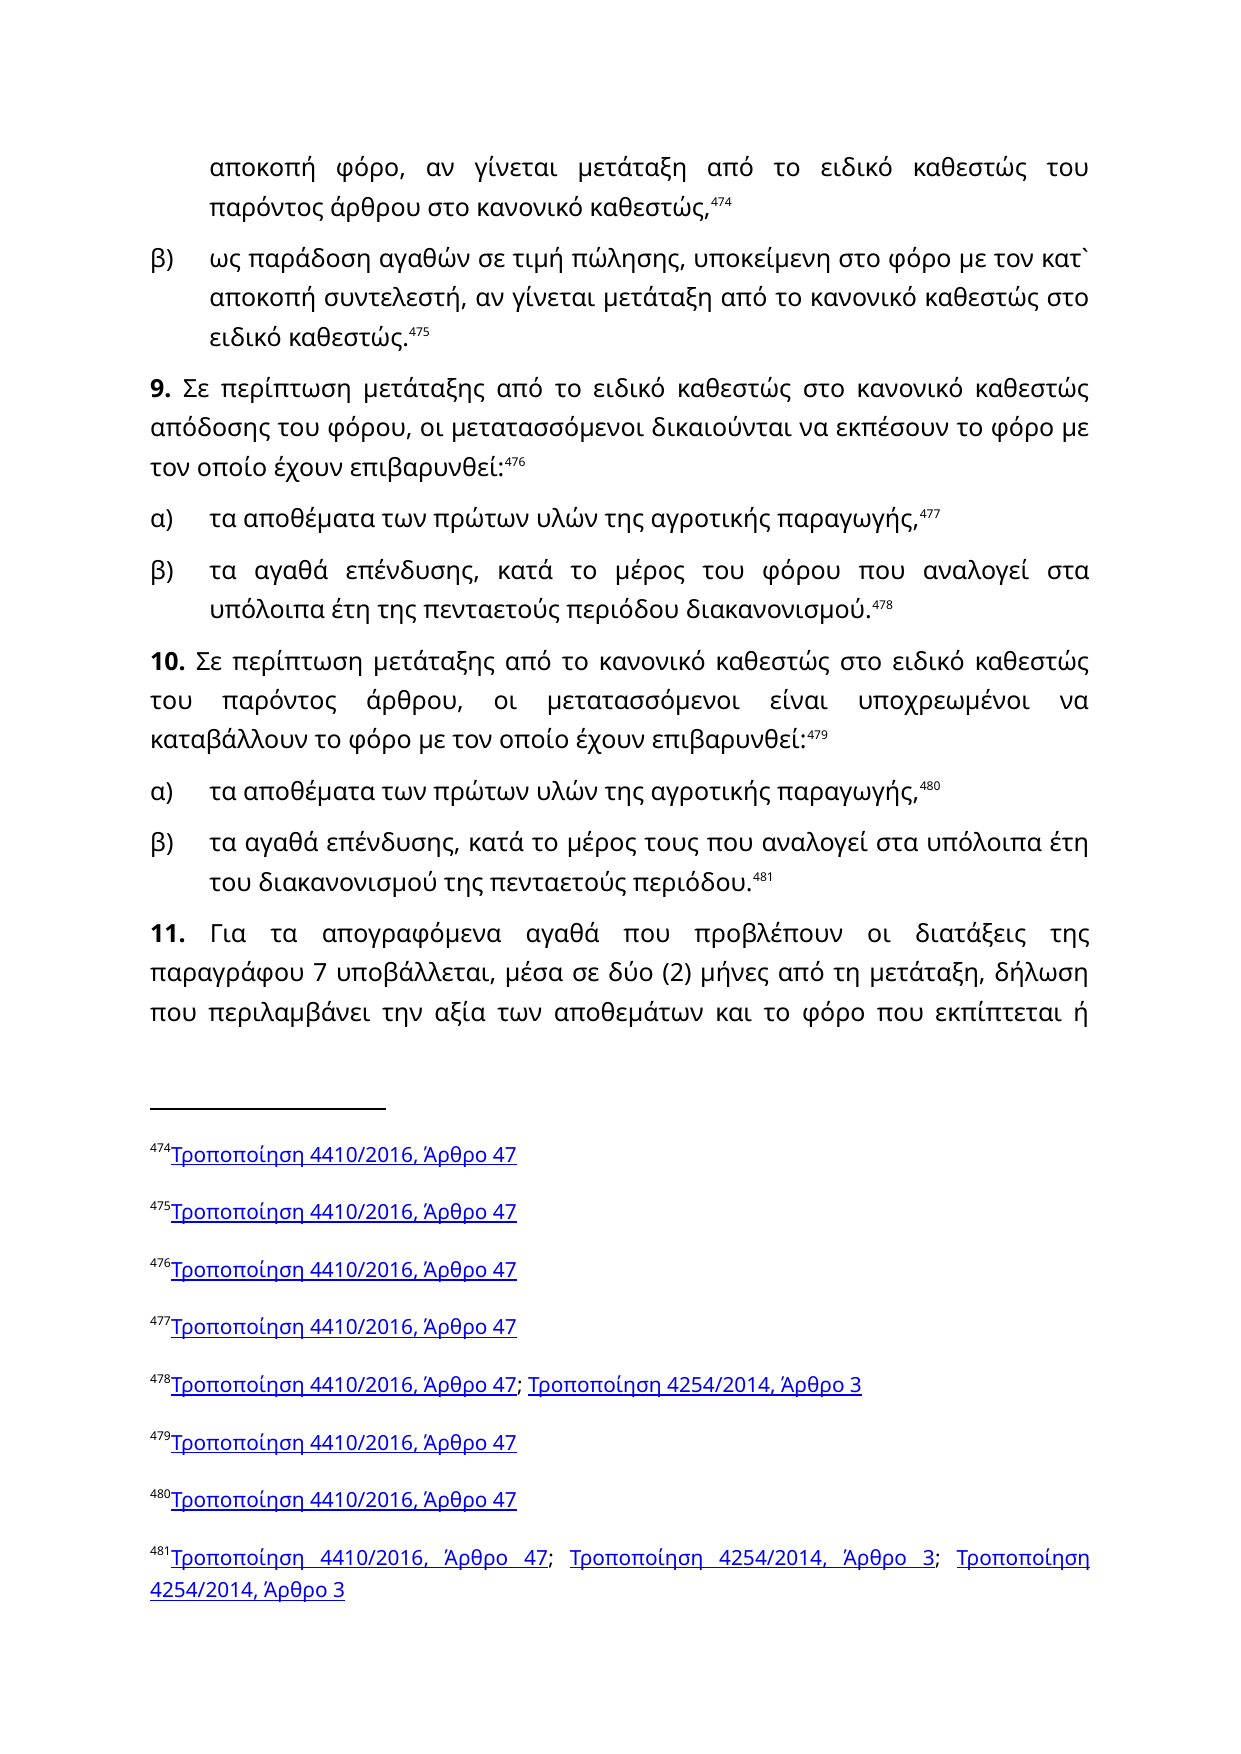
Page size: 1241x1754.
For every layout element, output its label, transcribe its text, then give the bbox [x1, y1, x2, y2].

text Τροποποίηση 4410/2016, Άρθρο 47 [150, 1140, 1090, 1168]
list α) τα αποθέματα των πρώτων υλών της αγροτικής παραγωγής, [150, 773, 1090, 807]
list β) ως παράδοση αγαθών σε τιμή πώλησης, υποκείμενη στο φόρο με τον κατ` αποκοπή συντελεστή, αν γίνεται μετάταξη από το κανονικό καθεστώς στο ειδικό καθεστώς. [150, 241, 1090, 353]
text Τροποποίηση 4410/2016, Άρθρο 47 [150, 1255, 1090, 1283]
list β) τα αγαθά επένδυσης, κατά το μέρος του φόρου που αναλογεί στα υπόλοιπα έτη της πενταετούς περιόδου διακανονισμού. [150, 552, 1090, 626]
list αποκοπή φόρο, αν γίνεται μετάταξη από το ειδικό καθεστώς του παρόντος άρθρου στο κανονικό καθεστώς, [150, 150, 1090, 223]
text Τροποποίηση 4410/2016, Άρθρο 47 [150, 1485, 1090, 1514]
text Τροποποίηση 4410/2016, Άρθρο 47 [150, 1197, 1090, 1226]
list α) τα αποθέματα των πρώτων υλών της αγροτικής παραγωγής, [150, 501, 1090, 535]
text Τροποποίηση 4410/2016, Άρθρο 47 [150, 1428, 1090, 1456]
text 10. Σε περίπτωση μετάταξης από το κανονικό καθεστώς στο ειδικό καθεστώς του παρόντος άρθρου, οι μετατασσόμενοι είναι υποχρεωμένοι να καταβάλλουν το φόρο με τον οποίο έχουν επιβαρυνθεί: [150, 643, 1090, 756]
text Τροποποίηση 4410/2016, Άρθρο 47 [150, 1312, 1090, 1341]
text Τροποποίηση 4410/2016, Άρθρο 47; Τροποποίηση 4254/2014, Άρθρο 3; Τροποποίηση 4254/2014, Άρθρο 3 [150, 1543, 1090, 1604]
list β) τα αγαθά επένδυσης, κατά το μέρος τους που αναλογεί στα υπόλοιπα έτη του διακανονισμού της πενταετούς περιόδου. [150, 825, 1090, 898]
text 11. Για τα απογραφόμενα αγαθά που προβλέπουν οι διατάξεις της παραγράφου 7 υποβάλλεται, μέσα σε δύο (2) μήνες από τη μετάταξη, δήλωση που περιλαμβάνει την αξία των αποθεμάτων και το φόρο που εκπίπτεται ή [150, 916, 1090, 1028]
text 9. Σε περίπτωση μετάταξης από το ειδικό καθεστώς στο κανονικό καθεστώς απόδοσης του φόρου, οι μετατασσόμενοι δικαιούνται να εκπέσουν το φόρο με τον οποίο έχουν επιβαρυνθεί: [150, 371, 1090, 483]
text Τροποποίηση 4410/2016, Άρθρο 47; Τροποποίηση 4254/2014, Άρθρο 3 [150, 1370, 1090, 1398]
